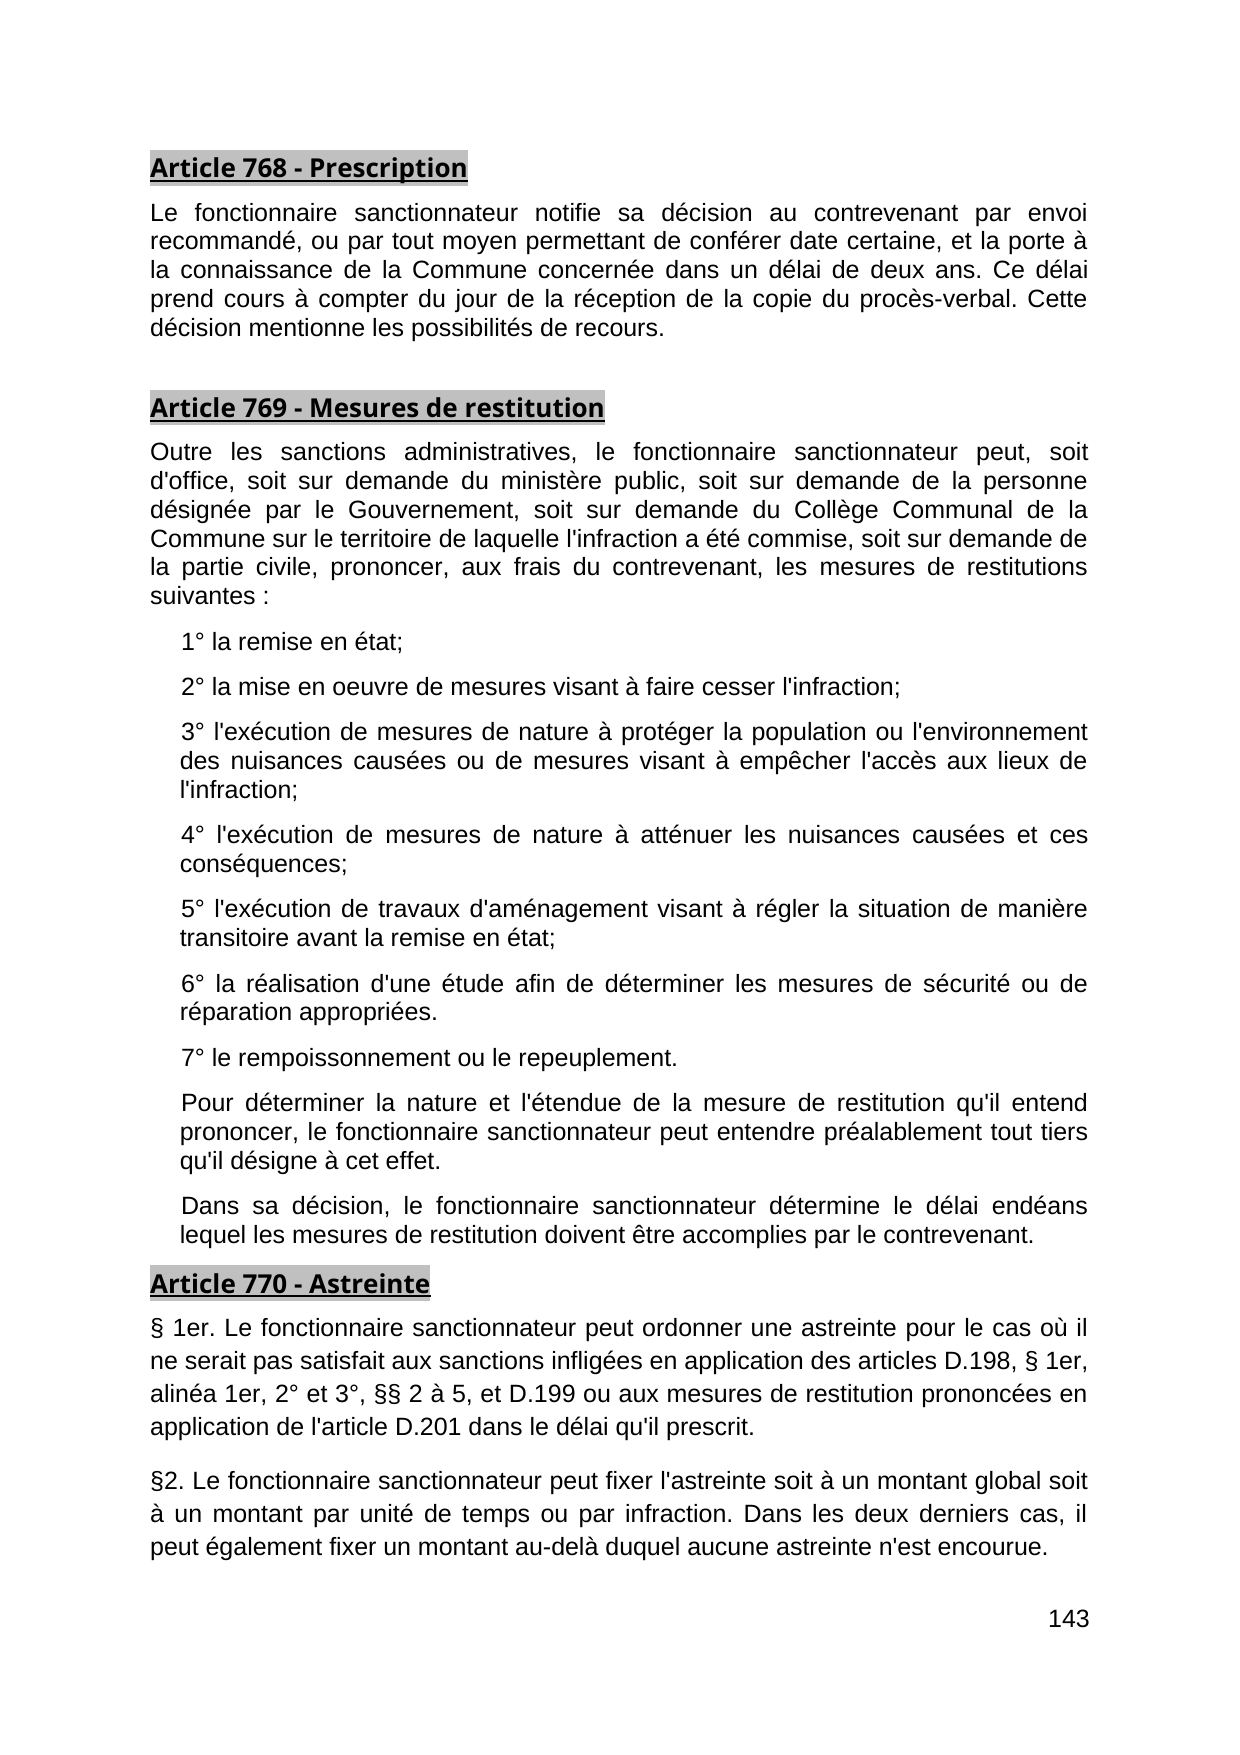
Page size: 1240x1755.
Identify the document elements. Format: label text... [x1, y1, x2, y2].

subtitle Article 768 - Prescription [150, 150, 1089, 186]
text Dans sa décision, le fonctionnaire sanctionnateur détermine le délai endéans lequel les mesures de restitution doivent être accomplies par le contrevenant. [179, 1191, 1089, 1249]
text Outre les sanctions administratives, le fonctionnaire sanctionnateur peut, soit d'office, soit sur demande du ministère public, soit sur demande de la personne désignée par le Gouvernement, soit sur demande du Collège Communal de la Commune sur le territoire de laquelle l'infraction a été commise, soit sur demande de la partie civile, prononcer, aux frais du contrevenant, les mesures de restitutions suivantes : [150, 437, 1089, 610]
text 7° le rempoissonnement ou le repeuplement. [179, 1043, 1089, 1072]
text 3° l'exécution de mesures de nature à protéger la population ou l'environnement des nuisances causées ou de mesures visant à empêcher l'accès aux lieux de l'infraction; [179, 717, 1089, 804]
subtitle Article 769 - Mesures de restitution [150, 390, 1089, 425]
text 1° la remise en état; [179, 627, 1089, 655]
text Pour déterminer la nature et l'étendue de la mesure de restitution qu'il entend prononcer, le fonctionnaire sanctionnateur peut entendre préalablement tout tiers qu'il désigne à cet effet. [179, 1088, 1089, 1174]
text 6° la réalisation d'une étude afin de déterminer les mesures de sécurité ou de réparation appropriées. [179, 969, 1089, 1026]
text 2° la mise en oeuvre de mesures visant à faire cesser l'infraction; [179, 672, 1089, 701]
subtitle Article 770 - Astreinte [150, 1265, 1089, 1301]
text 4° l'exécution de mesures de nature à atténuer les nuisances causées et ces conséquences; [179, 820, 1089, 878]
text 5° l'exécution de travaux d'aménagement visant à régler la situation de manière transitoire avant la remise en état; [179, 894, 1089, 952]
text § 1er. Le fonctionnaire sanctionnateur peut ordonner une astreinte pour le cas où il ne serait pas satisfait aux sanctions infligées en application des articles D.198, § 1er, alinéa 1er, 2° et 3°, §§ 2 à 5, et D.199 ou aux mesures de restitution prononcées en application de l'article D.201 dans le délai qu'il prescrit. [150, 1313, 1089, 1441]
text Le fonctionnaire sanctionnateur notifie sa décision au contrevenant par envoi recommandé, ou par tout moyen permettant de conférer date certaine, et la porte à la connaissance de la Commune concernée dans un délai de deux ans. Ce délai prend cours à compter du jour de la réception de la copie du procès-verbal. Cette décision mentionne les possibilités de recours. [150, 197, 1089, 341]
text §2. Le fonctionnaire sanctionnateur peut fixer l'astreinte soit à un montant global soit à un montant par unité de temps ou par infraction. Dans les deux derniers cas, il peut également fixer un montant au-delà duquel aucune astreinte n'est encourue. [150, 1466, 1089, 1561]
